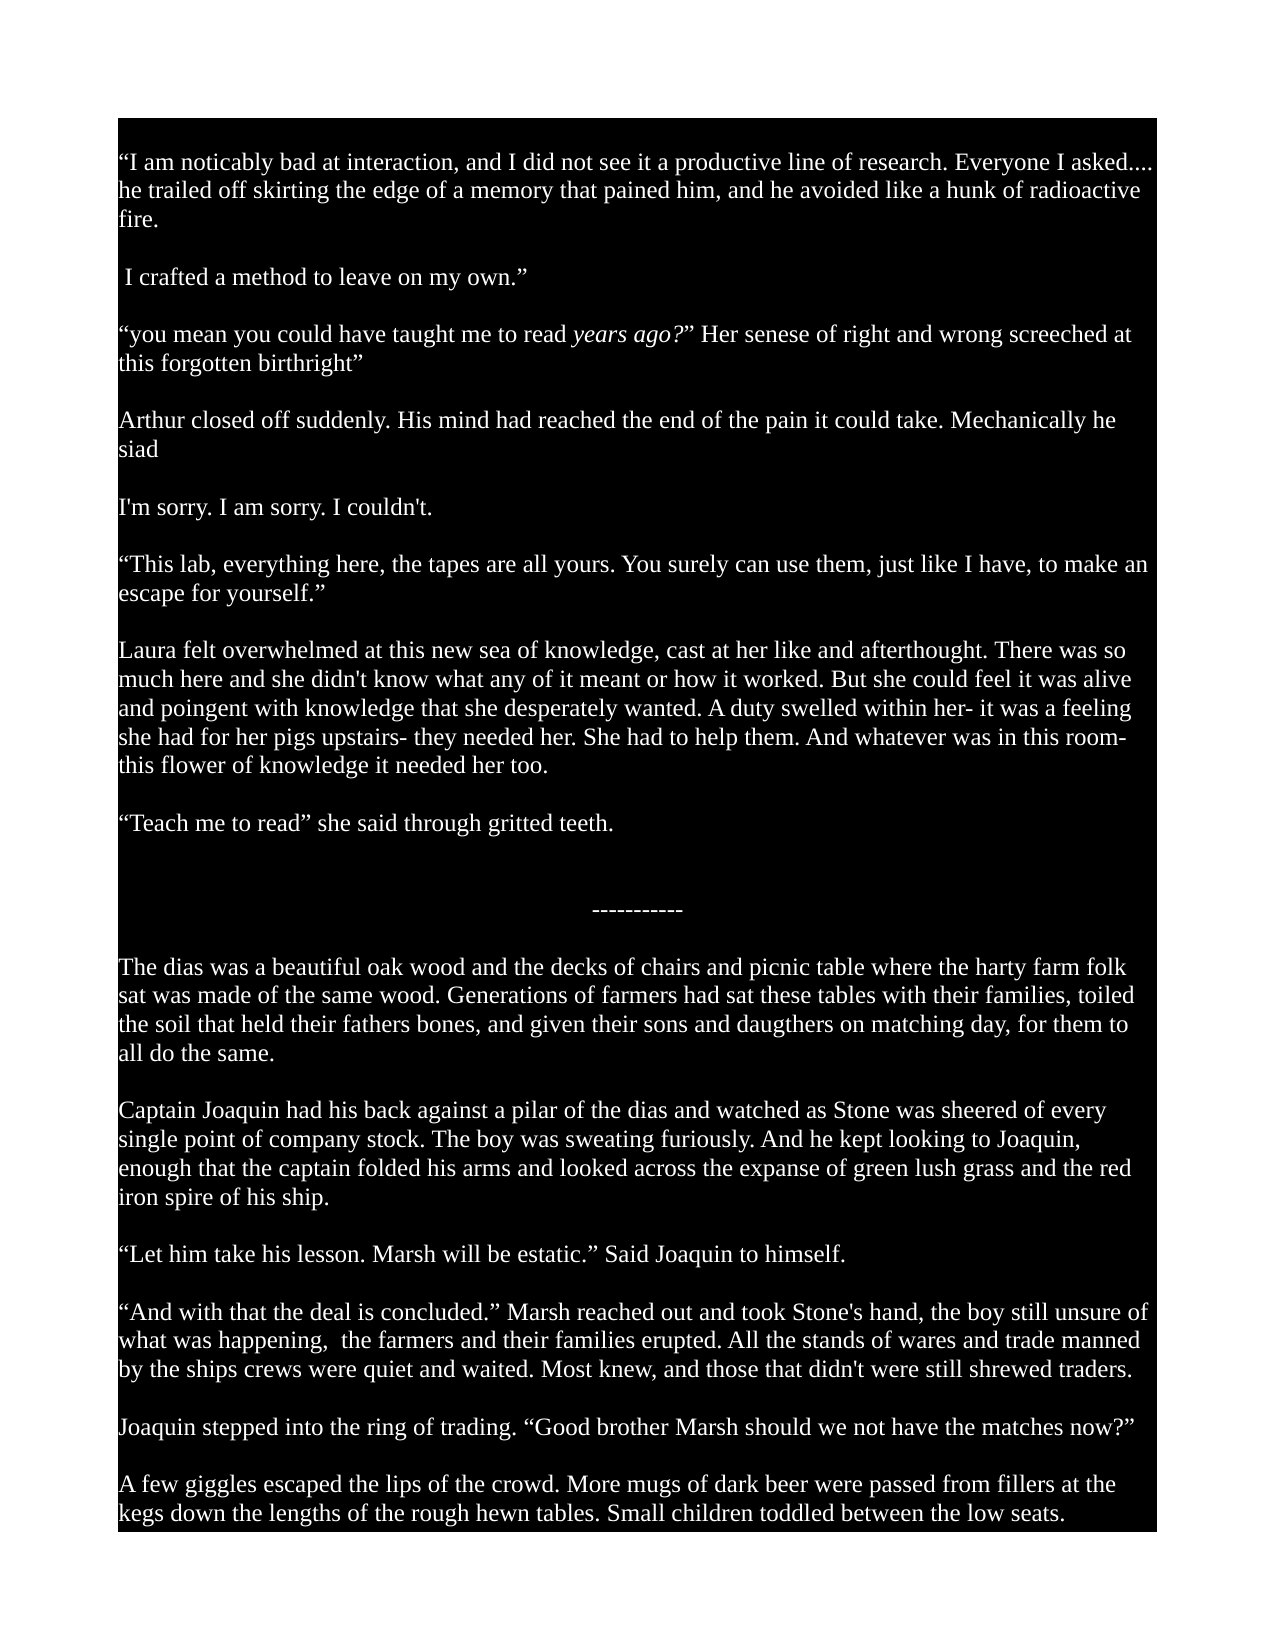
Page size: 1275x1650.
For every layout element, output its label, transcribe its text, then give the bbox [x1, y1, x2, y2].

text “I am noticably bad at interaction, and I did not see it a productive line of research. Everyone I asked.... he trailed off skirting the edge of a memory that pained him, and he avoided like a hunk of radioactive fire. I crafted a method to leave on my own.” [118, 147, 1157, 291]
text Joaquin stepped into the ring of trading. “Good brother Marsh should we not have the matches now?” [118, 1412, 1157, 1441]
text “Teach me to read” she said through gritted teeth. [118, 808, 1157, 837]
text The dias was a beautiful oak wood and the decks of chairs and picnic table where the harty farm folk sat was made of the same wood. Generations of farmers had sat these tables with their families, toiled the soil that held their fathers bones, and given their sons and daugthers on matching day, for them to all do the same. [118, 952, 1157, 1067]
text Laura felt overwhelmed at this new sea of knowledge, cast at her like and afterthought. There was so much here and she didn't know what any of it meant or how it worked. But she could feel it was alive and poingent with knowledge that she desperately wanted. A duty swelled within her- it was a feeling she had for her pigs upstairs- they needed her. She had to help them. And whatever was in this room- this flower of knowledge it needed her too. [118, 636, 1157, 779]
text ----------- [118, 894, 1157, 923]
text A few giggles escaped the lips of the crowd. More mugs of dark beer were passed from fillers at the kegs down the lengths of the rough hewn tables. Small children toddled between the low seats. [118, 1469, 1157, 1527]
text “This lab, everything here, the tapes are all yours. You surely can use them, just like I have, to make an escape for yourself.” [118, 549, 1157, 607]
text “you mean you could have taught me to read years ago?” Her senese of right and wrong screeched at this forgotten birthright” [118, 319, 1157, 377]
text Arthur closed off suddenly. His mind had reached the end of the pain it could take. Mechanically he siad I'm sorry. I am sorry. I couldn't. [118, 406, 1157, 521]
text Captain Joaquin had his back against a pilar of the dias and watched as Stone was sheered of every single point of company stock. The boy was sweating furiously. And he kept looking to Joaquin, enough that the captain folded his arms and looked across the expanse of green lush grass and the red iron spire of his ship. “Let him take his lesson. Marsh will be estatic.” Said Joaquin to himself. “And with that the deal is concluded.” Marsh reached out and took Stone's hand, the boy still unsure of what was happening, the farmers and their families erupted. All the stands of wares and trade manned by the ships crews were quiet and waited. Most knew, and those that didn't were still shrewed traders. [118, 1096, 1157, 1383]
